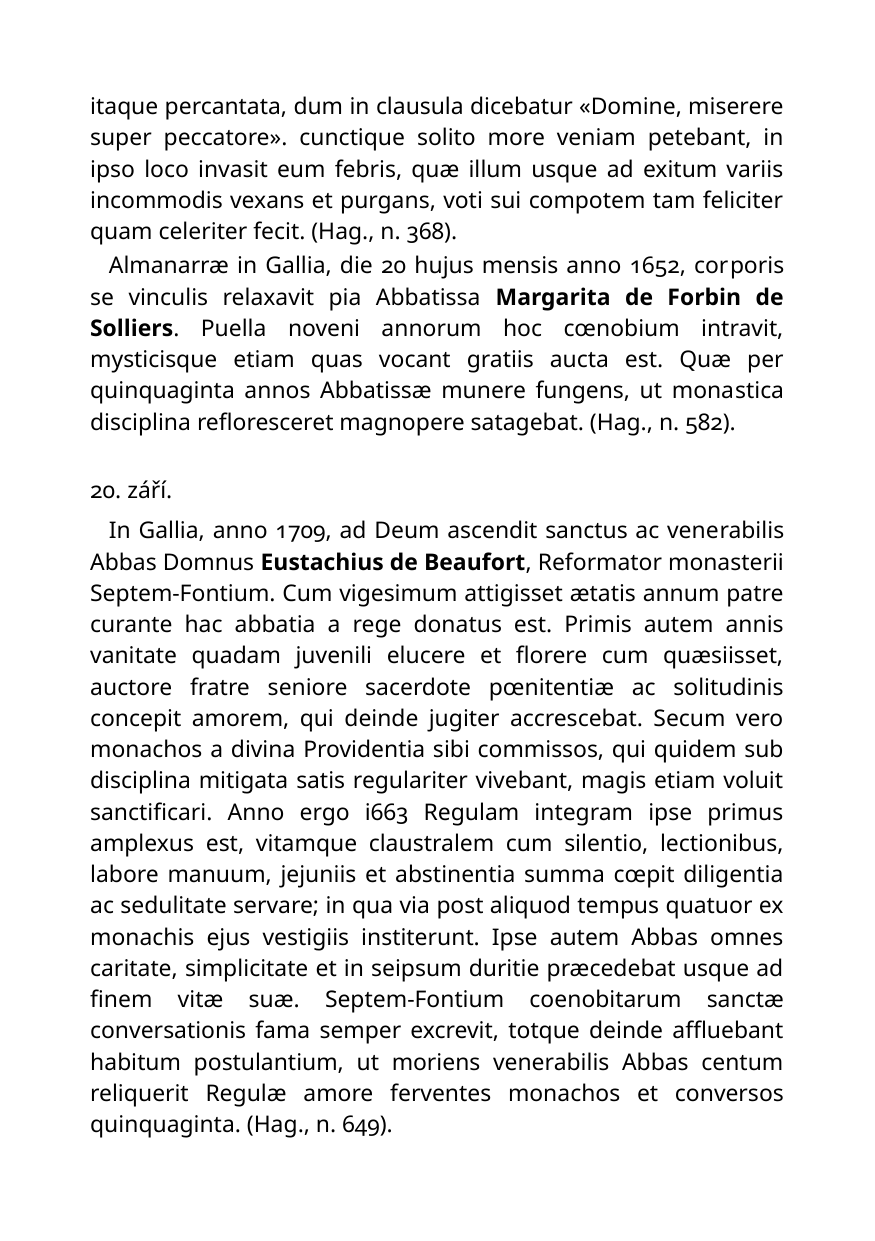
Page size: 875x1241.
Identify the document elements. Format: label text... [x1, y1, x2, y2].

text Almanarræ in Gallia, die 20 hujus mensis anno 1652, cor­poris se vinculis relaxavit pia Abbatissa Margarita de Forbin de Solliers. Puella noveni annorum hoc cœnobium intravit, mysticisque etiam quas vocant gratiis aucta est. Quæ per quinquaginta annos Abbatissæ munere fungens, ut mona­stica disciplina refloresceret magnopere satagebat. (Hag., n. 582). [90, 249, 784, 437]
text 20. září. [90, 474, 784, 505]
text In Gallia, anno 1709, ad Deum ascendit sanctus ac vene­rabilis Abbas Domnus Eustachius de Beaufort, Reformator monasterii Septem-Fontium. Cum vigesimum attigisset ætatis annum patre curante hac abbatia a rege donatus est. Primis autem annis vanitate quadam juvenili elucere et florere cum quæsiisset, auctore fratre seniore sacerdote pœnitentiæ ac solitudinis concepit amorem, qui deinde jugiter accrescebat. Secum vero monachos a divina Providentia sibi commissos, qui quidem sub disciplina mitigata satis regulariter vivebant, magis etiam voluit sanctificari. Anno ergo i663 Regulam integram ipse primus amplexus est, vitamque claustralem cum silentio, lectionibus, labore manuum, jejuniis et abstinentia summa cœpit diligentia ac sedulitate servare; in qua via post aliquod tempus quatuor ex monachis ejus vestigiis institerunt. Ipse autem Abbas omnes caritate, simplicitate et in seipsum duritie præcedebat usque ad finem vitæ suæ. Septem-Fontium coenobitarum sanctæ conversationis fama semper excrevit, totque deinde affluebant habitum postulantium, ut moriens venerabilis Abbas centum reliquerit Regulæ amore ferventes monachos et conversos quinquaginta. (Hag., n. 649). [90, 514, 784, 1139]
text itaque percantata, dum in clausula dicebatur «Domine, miserere super peccatore». cunctique solito more veniam petebant, in ipso loco invasit eum febris, quæ illum usque ad exitum variis incommodis vexans et purgans, voti sui compotem tam feliciter quam celeriter fecit. (Hag., n. 368). [90, 90, 784, 246]
